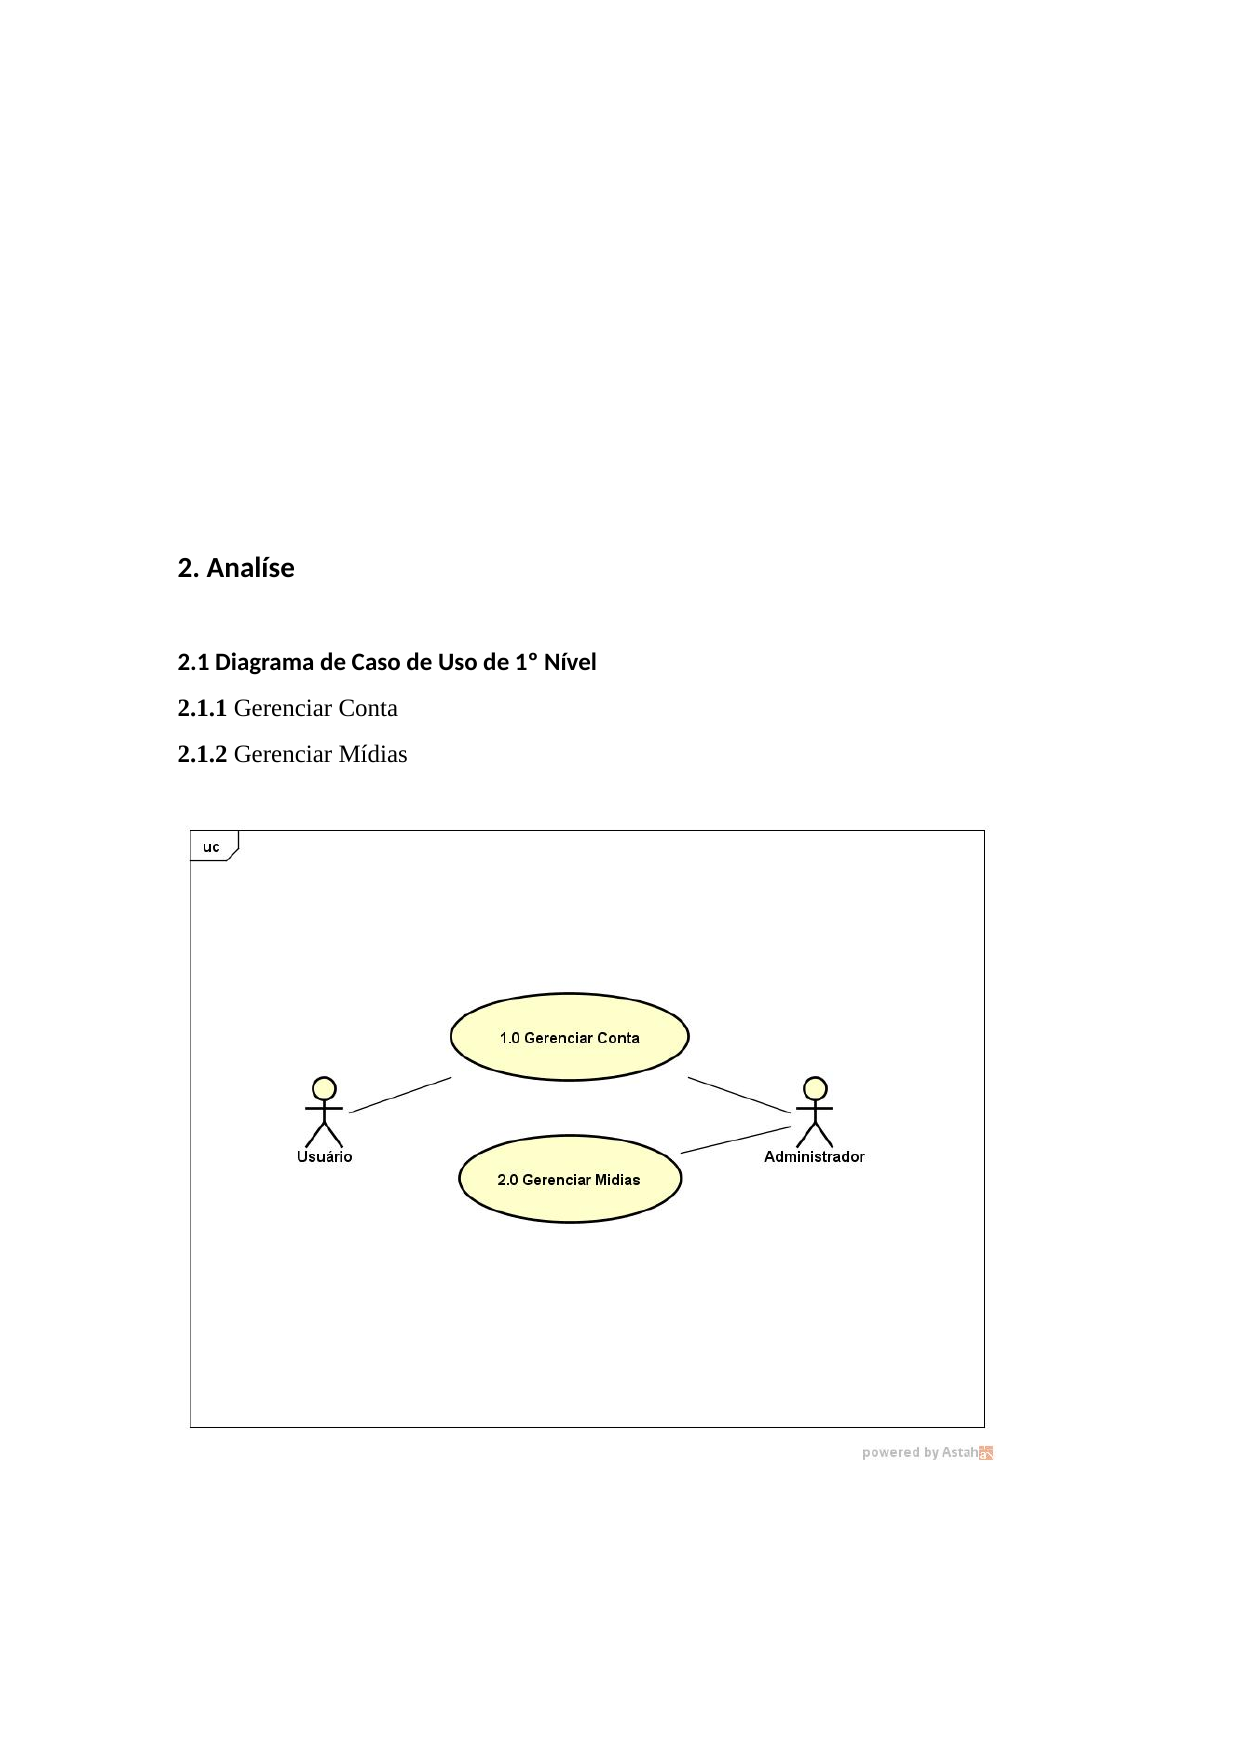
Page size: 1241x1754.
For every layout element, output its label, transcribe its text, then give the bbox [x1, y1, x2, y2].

subtitle 2.1.1 Gerenciar Conta [177, 693, 1063, 722]
subtitle 2.1.2 Gerenciar Mídias [177, 739, 1063, 768]
subtitle 2. Analíse [177, 549, 1063, 585]
subtitle 2.1 Diagrama de Caso de Uso de 1º Nível [177, 646, 1063, 677]
